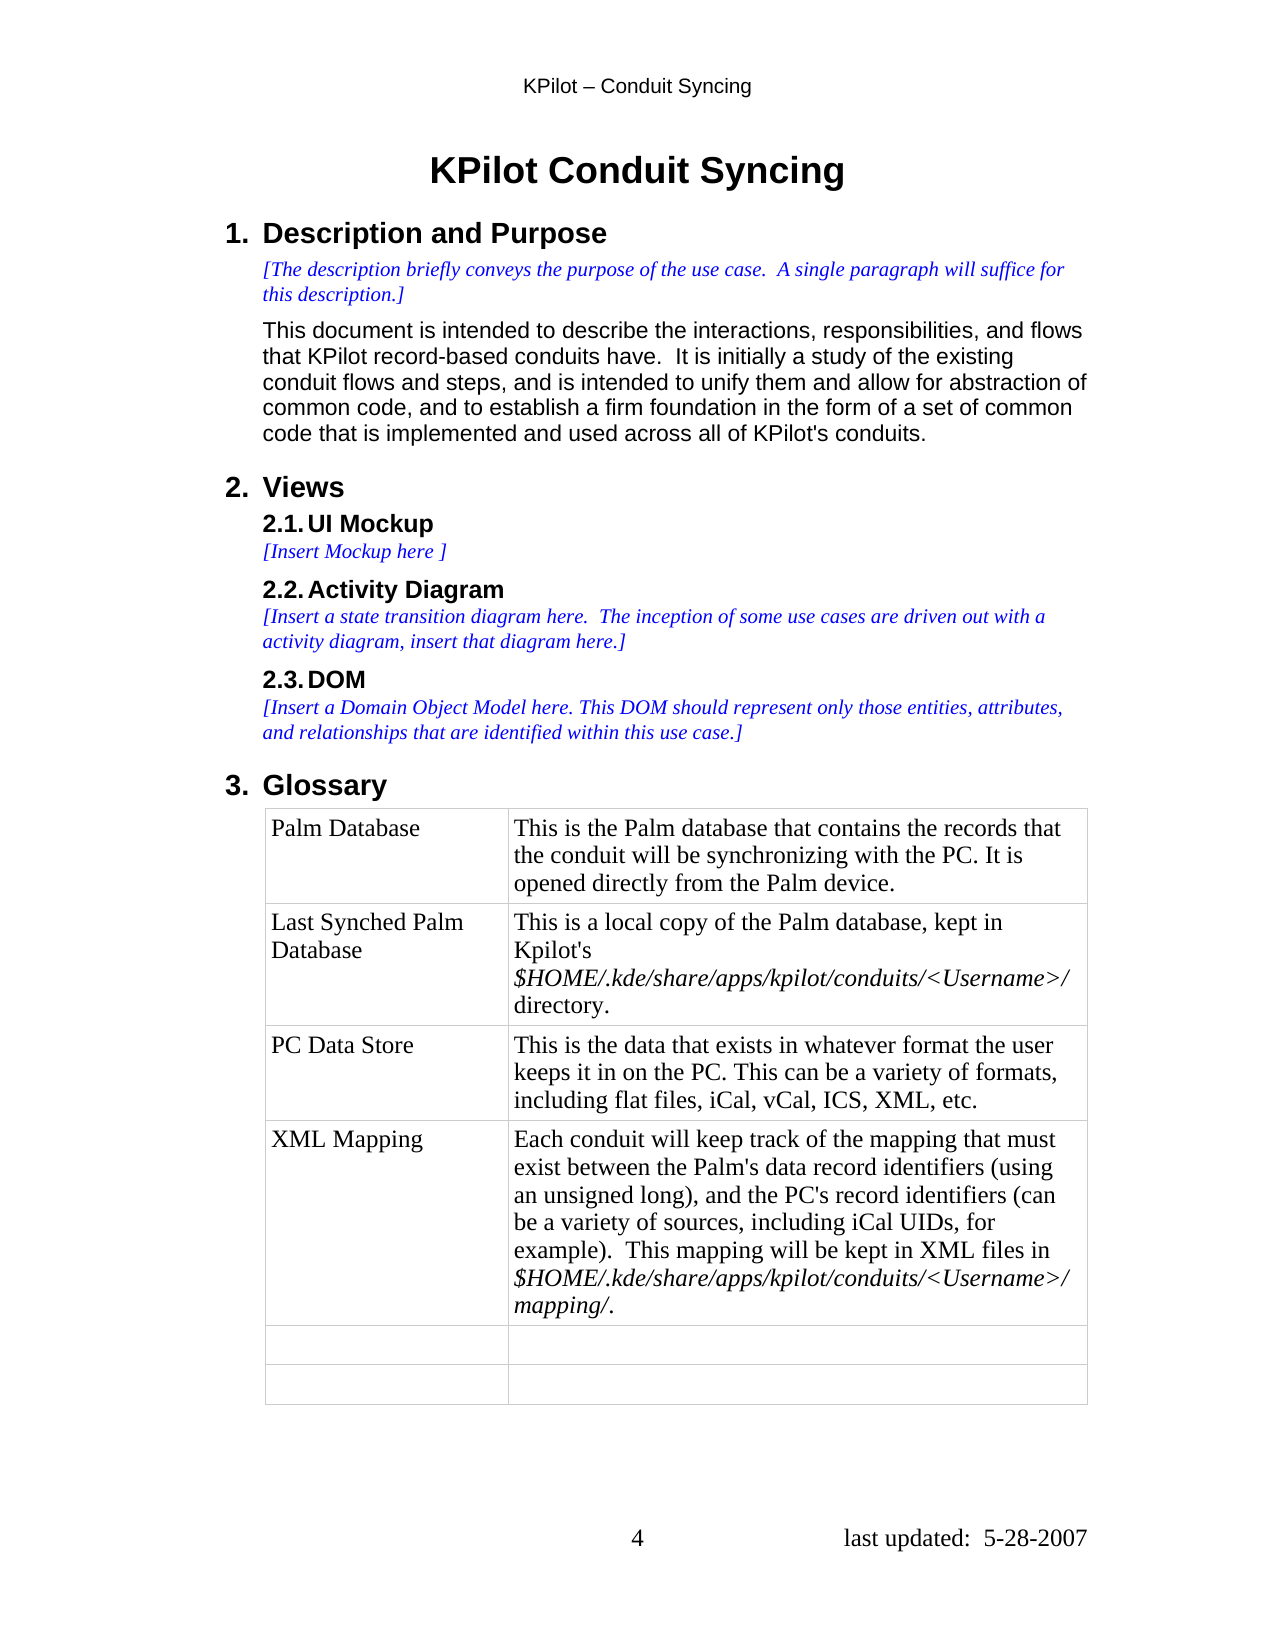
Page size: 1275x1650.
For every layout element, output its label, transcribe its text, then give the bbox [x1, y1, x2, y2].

table_cell PC Data Store [266, 1026, 508, 1119]
table_header This is the Palm database that contains the records that the conduit will be synchronizing with the PC. It is opened directly from the Palm device. [509, 809, 1087, 902]
table_cell Last Synched Palm Database [266, 904, 508, 1025]
title KPilot Conduit Syncing [187, 150, 1087, 192]
table_cell Each conduit will keep track of the mapping that must exist between the Palm's data record identifiers (using an unsigned long), and the PC's record identifiers (can be a variety of sources, including iCal UIDs, for example). This mapping will be kept in XML files in $HOME/.kde/share/apps/kpilot/conduits/<Username>/mapping/. [509, 1121, 1087, 1325]
subtitle UI Mockup [262, 510, 1087, 538]
table_cell XML Mapping [266, 1121, 508, 1325]
text [Insert a Domain Object Model here. This DOM should represent only those entities, attributes, and relationships that are identified within this use case.] [262, 694, 1087, 744]
table_cell [266, 1365, 508, 1404]
text This document is intended to describe the interactions, responsibilities, and flows that KPilot record-based conduits have. It is initially a study of the existing conduit flows and steps, and is intended to unify them and allow for abstraction of common code, and to establish a firm foundation in the form of a set of common code that is implemented and used across all of KPilot's conduits. [262, 318, 1087, 446]
subtitle DOM [262, 666, 1087, 694]
subtitle Views [225, 471, 1087, 504]
text [Insert a state transition diagram here. The inception of some use cases are driven out with a activity diagram, insert that diagram here.] [262, 603, 1087, 653]
text [Insert Mockup here ] [262, 538, 1087, 563]
subtitle Activity Diagram [262, 576, 1087, 603]
subtitle Glossary [225, 769, 1087, 802]
table_cell This is the data that exists in whatever format the user keeps it in on the PC. This can be a variety of formats, including flat files, iCal, vCal, ICS, XML, etc. [509, 1026, 1087, 1119]
table_cell This is a local copy of the Palm database, kept in Kpilot's $HOME/.kde/share/apps/kpilot/conduits/<Username>/ directory. [509, 904, 1087, 1025]
table_cell [509, 1365, 1087, 1404]
table_cell [509, 1326, 1087, 1364]
table_cell [266, 1326, 508, 1364]
table_header Palm Database [266, 809, 508, 902]
subtitle Description and Purpose [225, 217, 1087, 249]
text [The description briefly conveys the purpose of the use case. A single paragraph will suffice for this description.] [262, 256, 1087, 306]
